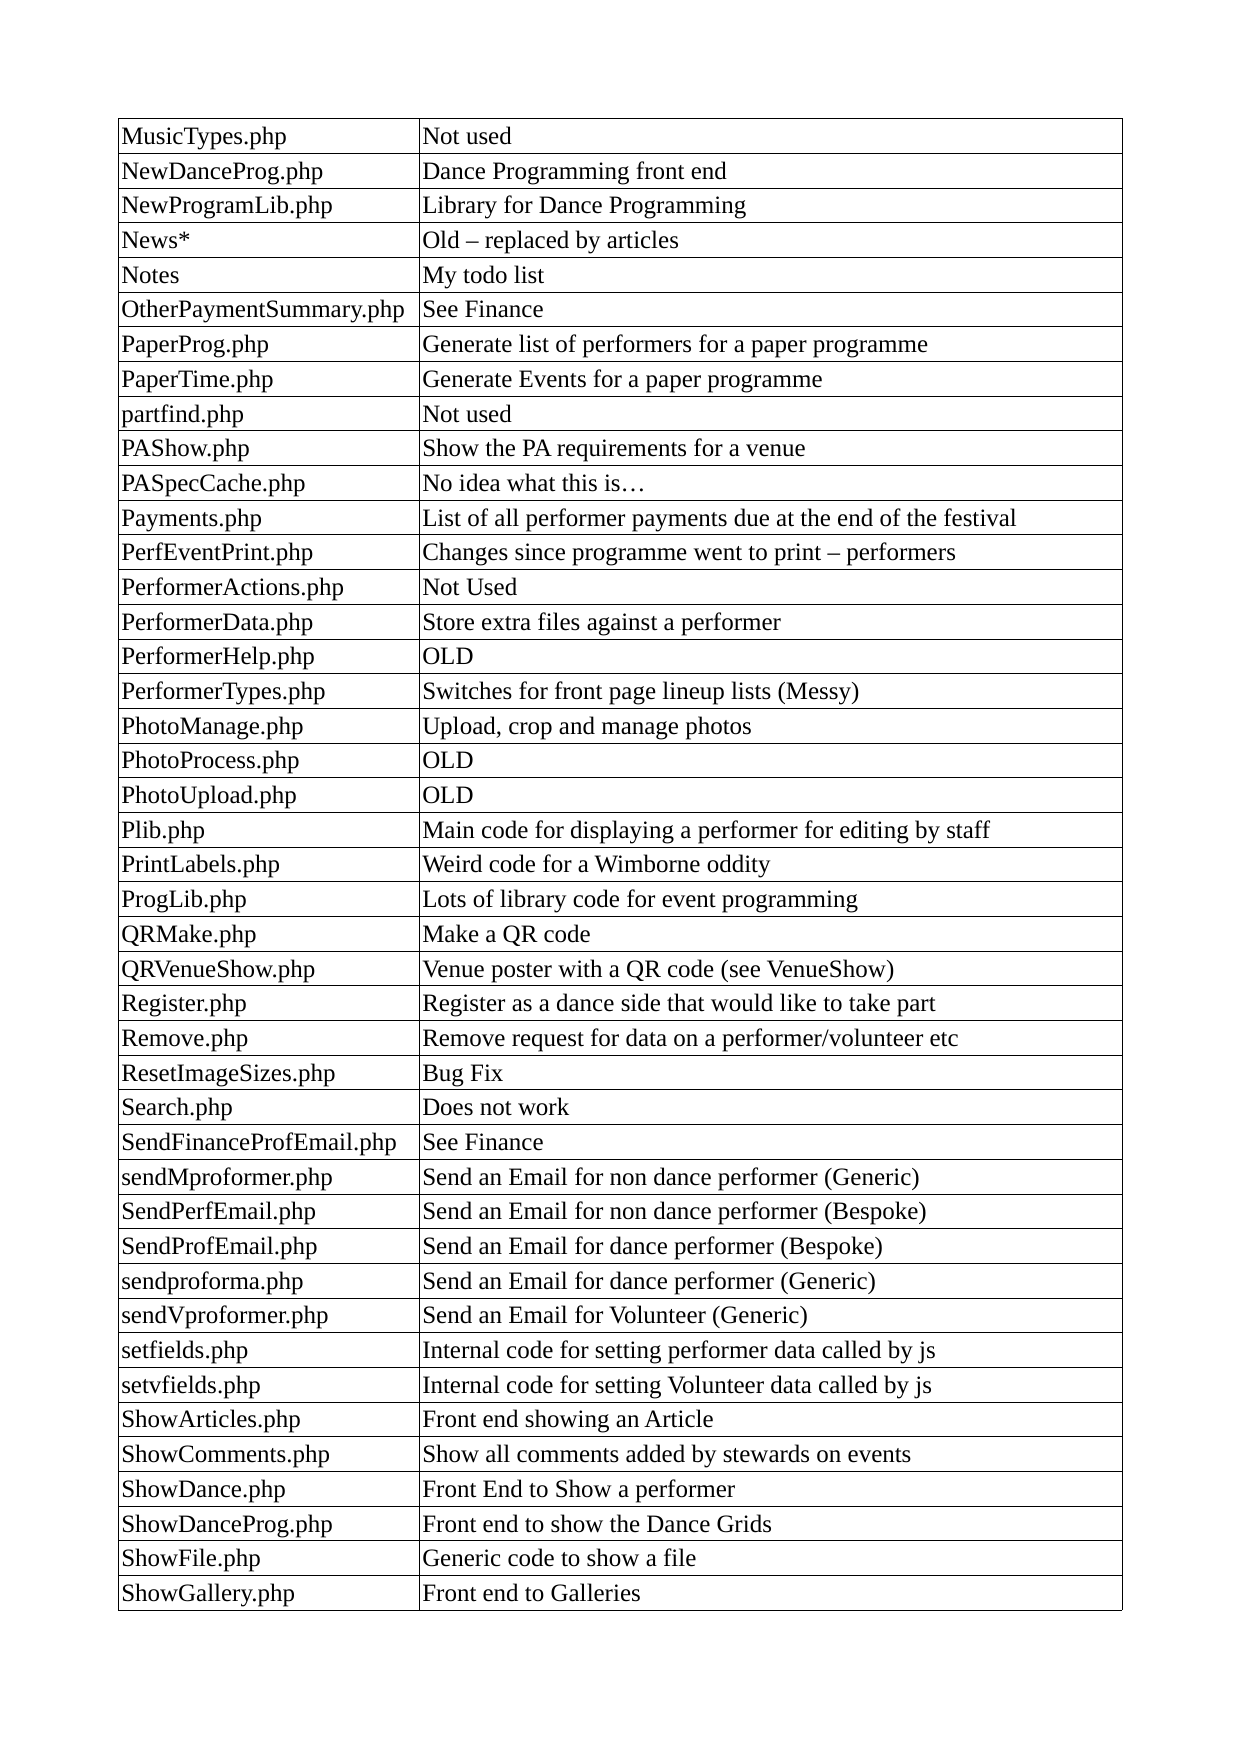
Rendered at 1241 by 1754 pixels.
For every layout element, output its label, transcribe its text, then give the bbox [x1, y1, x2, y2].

table_cell Search.php [119, 1090, 419, 1124]
table_cell PerfEventPrint.php [119, 535, 419, 569]
table_cell Send an Email for dance performer (Bespoke) [420, 1229, 1122, 1263]
table_cell Remove.php [119, 1021, 419, 1055]
table_cell Old – replaced by articles [420, 223, 1122, 257]
table_cell Payments.php [119, 501, 419, 534]
table_cell sendVproformer.php [119, 1299, 419, 1332]
table_cell PerformerActions.php [119, 570, 419, 604]
table_cell Dance Programming front end [420, 154, 1122, 187]
table_cell Front End to Show a performer [420, 1472, 1122, 1506]
table_cell Show the PA requirements for a venue [420, 431, 1122, 465]
table_cell setfields.php [119, 1333, 419, 1367]
table_cell See Finance [420, 293, 1122, 326]
table_cell PerformerData.php [119, 605, 419, 638]
table_cell Internal code for setting performer data called by js [420, 1333, 1122, 1367]
table_cell Register as a dance side that would like to take part [420, 986, 1122, 1020]
table_cell PASpecCache.php [119, 466, 419, 500]
table_cell ShowGallery.php [119, 1576, 419, 1610]
table_cell News* [119, 223, 419, 257]
table_cell Front end showing an Article [420, 1403, 1122, 1436]
table_cell OtherPaymentSummary.php [119, 293, 419, 326]
table_cell sendMproformer.php [119, 1160, 419, 1193]
table_cell Register.php [119, 986, 419, 1020]
table_cell Generic code to show a file [420, 1541, 1122, 1575]
table_cell Switches for front page lineup lists (Messy) [420, 674, 1122, 708]
table_cell No idea what this is… [420, 466, 1122, 500]
table_cell Notes [119, 258, 419, 292]
table_cell ShowFile.php [119, 1541, 419, 1575]
table_cell ResetImageSizes.php [119, 1056, 419, 1089]
table_cell QRVenueShow.php [119, 952, 419, 985]
table_cell ShowDance.php [119, 1472, 419, 1506]
table_cell Make a QR code [420, 917, 1122, 951]
table_cell OLD [420, 744, 1122, 777]
table_cell Internal code for setting Volunteer data called by js [420, 1368, 1122, 1402]
table_cell Send an Email for Volunteer (Generic) [420, 1299, 1122, 1332]
table_cell Bug Fix [420, 1056, 1122, 1089]
table_cell ShowComments.php [119, 1437, 419, 1471]
table_cell PaperProg.php [119, 327, 419, 361]
table_cell ShowDanceProg.php [119, 1507, 419, 1540]
table_cell ProgLib.php [119, 882, 419, 916]
table_cell Remove request for data on a performer/volunteer etc [420, 1021, 1122, 1055]
table_cell PhotoProcess.php [119, 744, 419, 777]
table_cell Library for Dance Programming [420, 189, 1122, 222]
table_cell partfind.php [119, 397, 419, 430]
table_cell Main code for displaying a performer for editing by staff [420, 813, 1122, 847]
table_cell OLD [420, 778, 1122, 812]
table_cell Send an Email for non dance performer (Bespoke) [420, 1195, 1122, 1228]
table_cell PhotoManage.php [119, 709, 419, 742]
table_cell Front end to Galleries [420, 1576, 1122, 1610]
table_cell Venue poster with a QR code (see VenueShow) [420, 952, 1122, 985]
table_cell Upload, crop and manage photos [420, 709, 1122, 742]
table_cell Changes since programme went to print – performers [420, 535, 1122, 569]
table_cell See Finance [420, 1125, 1122, 1159]
table_cell Lots of library code for event programming [420, 882, 1122, 916]
table_cell setvfields.php [119, 1368, 419, 1402]
table_cell Show all comments added by stewards on events [420, 1437, 1122, 1471]
table_cell NewProgramLib.php [119, 189, 419, 222]
table_cell NewDanceProg.php [119, 154, 419, 187]
table_cell sendproforma.php [119, 1264, 419, 1297]
table_cell Not used [420, 397, 1122, 430]
table_cell Not used [420, 119, 1122, 153]
table_cell MusicTypes.php [119, 119, 419, 153]
table_cell Generate Events for a paper programme [420, 362, 1122, 396]
table_cell My todo list [420, 258, 1122, 292]
table_cell Does not work [420, 1090, 1122, 1124]
table_cell Weird code for a Wimborne oddity [420, 848, 1122, 881]
table_cell SendPerfEmail.php [119, 1195, 419, 1228]
table_cell PerformerTypes.php [119, 674, 419, 708]
table_cell List of all performer payments due at the end of the festival [420, 501, 1122, 534]
table_cell Plib.php [119, 813, 419, 847]
table_cell Front end to show the Dance Grids [420, 1507, 1122, 1540]
table_cell PerformerHelp.php [119, 640, 419, 673]
table_cell Send an Email for non dance performer (Generic) [420, 1160, 1122, 1193]
table_cell ShowArticles.php [119, 1403, 419, 1436]
table_cell Not Used [420, 570, 1122, 604]
table_cell Store extra files against a performer [420, 605, 1122, 638]
table_cell PhotoUpload.php [119, 778, 419, 812]
table_cell Send an Email for dance performer (Generic) [420, 1264, 1122, 1297]
table_cell Generate list of performers for a paper programme [420, 327, 1122, 361]
table_cell SendFinanceProfEmail.php [119, 1125, 419, 1159]
table_cell PaperTime.php [119, 362, 419, 396]
table_cell OLD [420, 640, 1122, 673]
table_cell PAShow.php [119, 431, 419, 465]
table_cell SendProfEmail.php [119, 1229, 419, 1263]
table_cell PrintLabels.php [119, 848, 419, 881]
table_cell QRMake.php [119, 917, 419, 951]
